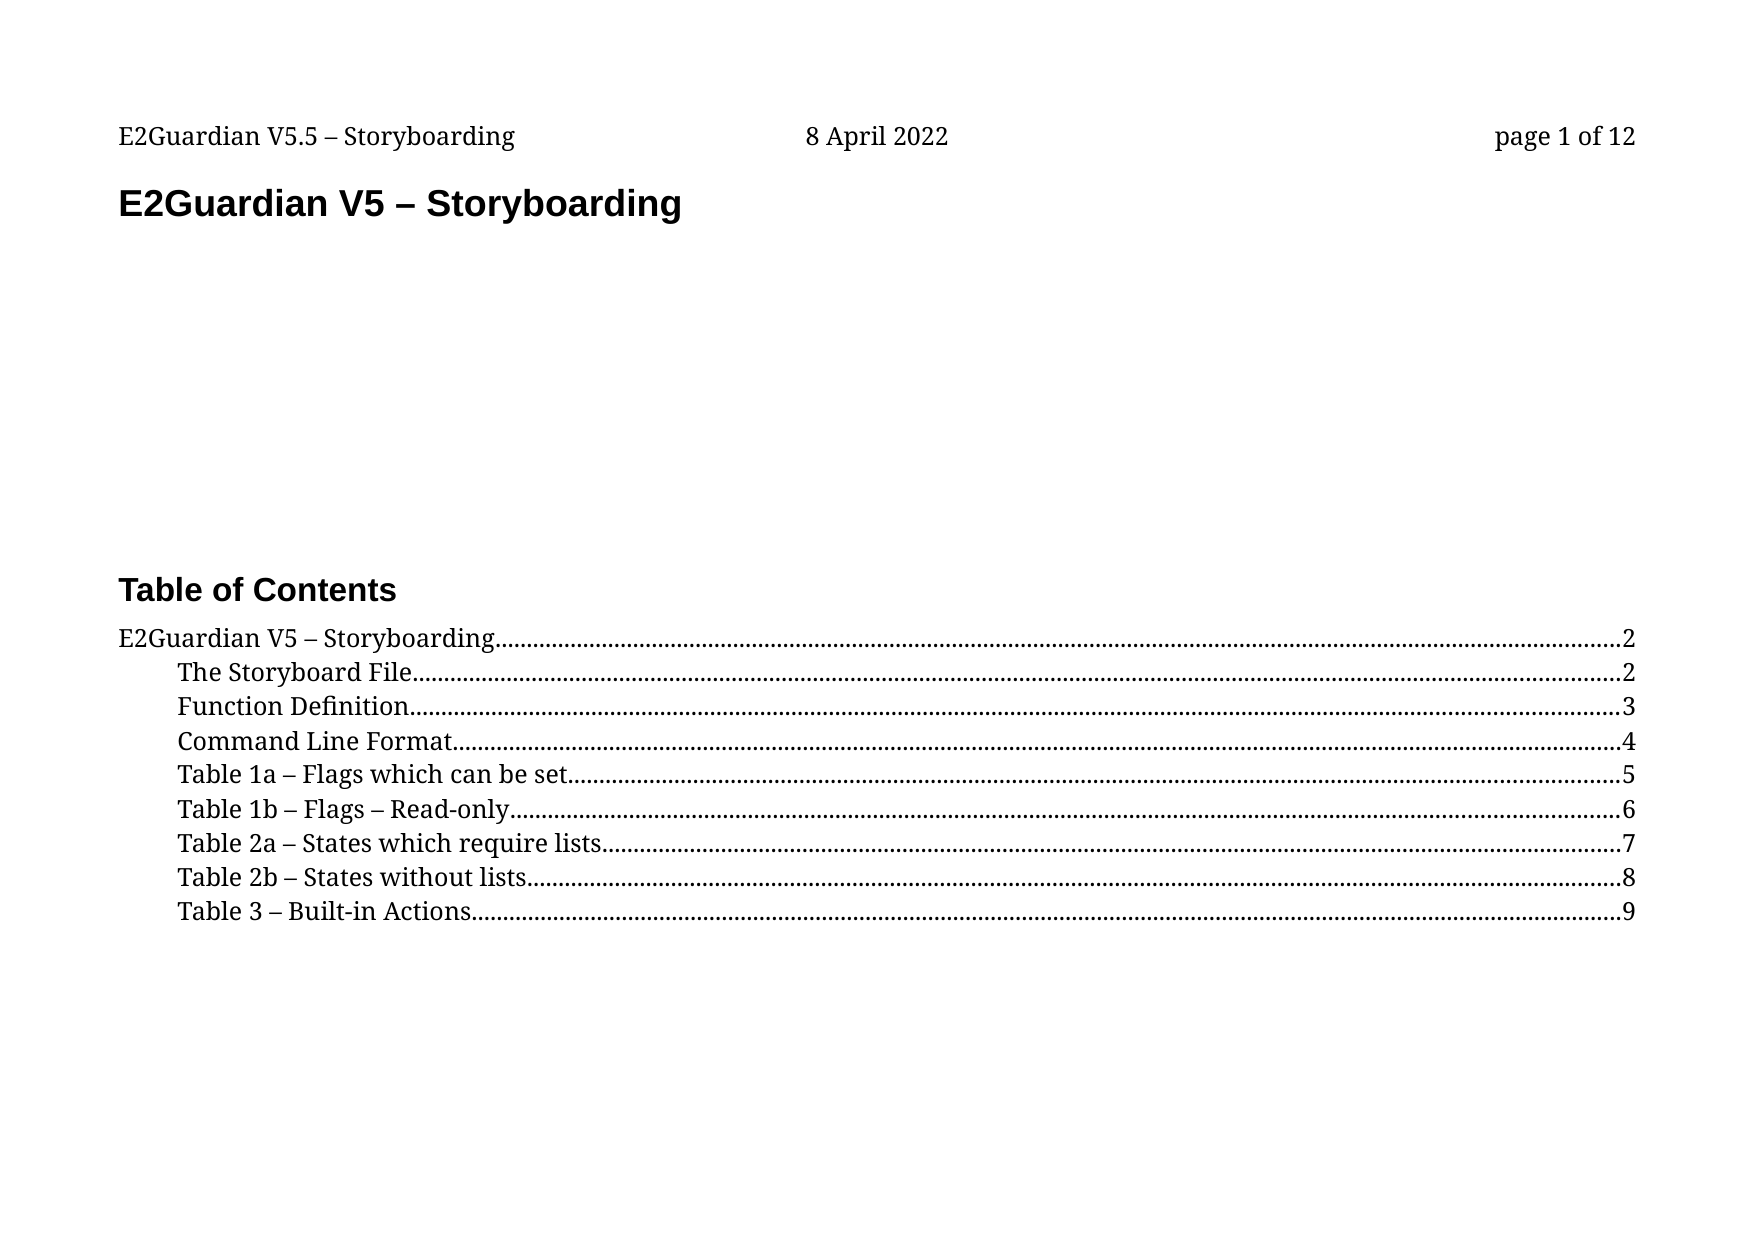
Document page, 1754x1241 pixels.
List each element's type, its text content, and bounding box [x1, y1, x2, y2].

text Command Line Format 4 [177, 723, 1636, 757]
text Function Definition 3 [177, 689, 1636, 723]
subtitle Table of Contents [118, 570, 1636, 608]
text The Storyboard File 2 [177, 655, 1636, 689]
text Table 2b – States without lists 8 [177, 859, 1636, 893]
text Table 1a – Flags which can be set 5 [177, 757, 1636, 791]
text Table 1b – Flags – Read-only 6 [177, 791, 1636, 825]
text Table 2a – States which require lists 7 [177, 825, 1636, 859]
text Table 3 – Built-in Actions 9 [177, 893, 1636, 927]
text E2Guardian V5 – Storyboarding [118, 182, 1636, 225]
text E2Guardian V5 – Storyboarding 2 [118, 621, 1636, 655]
